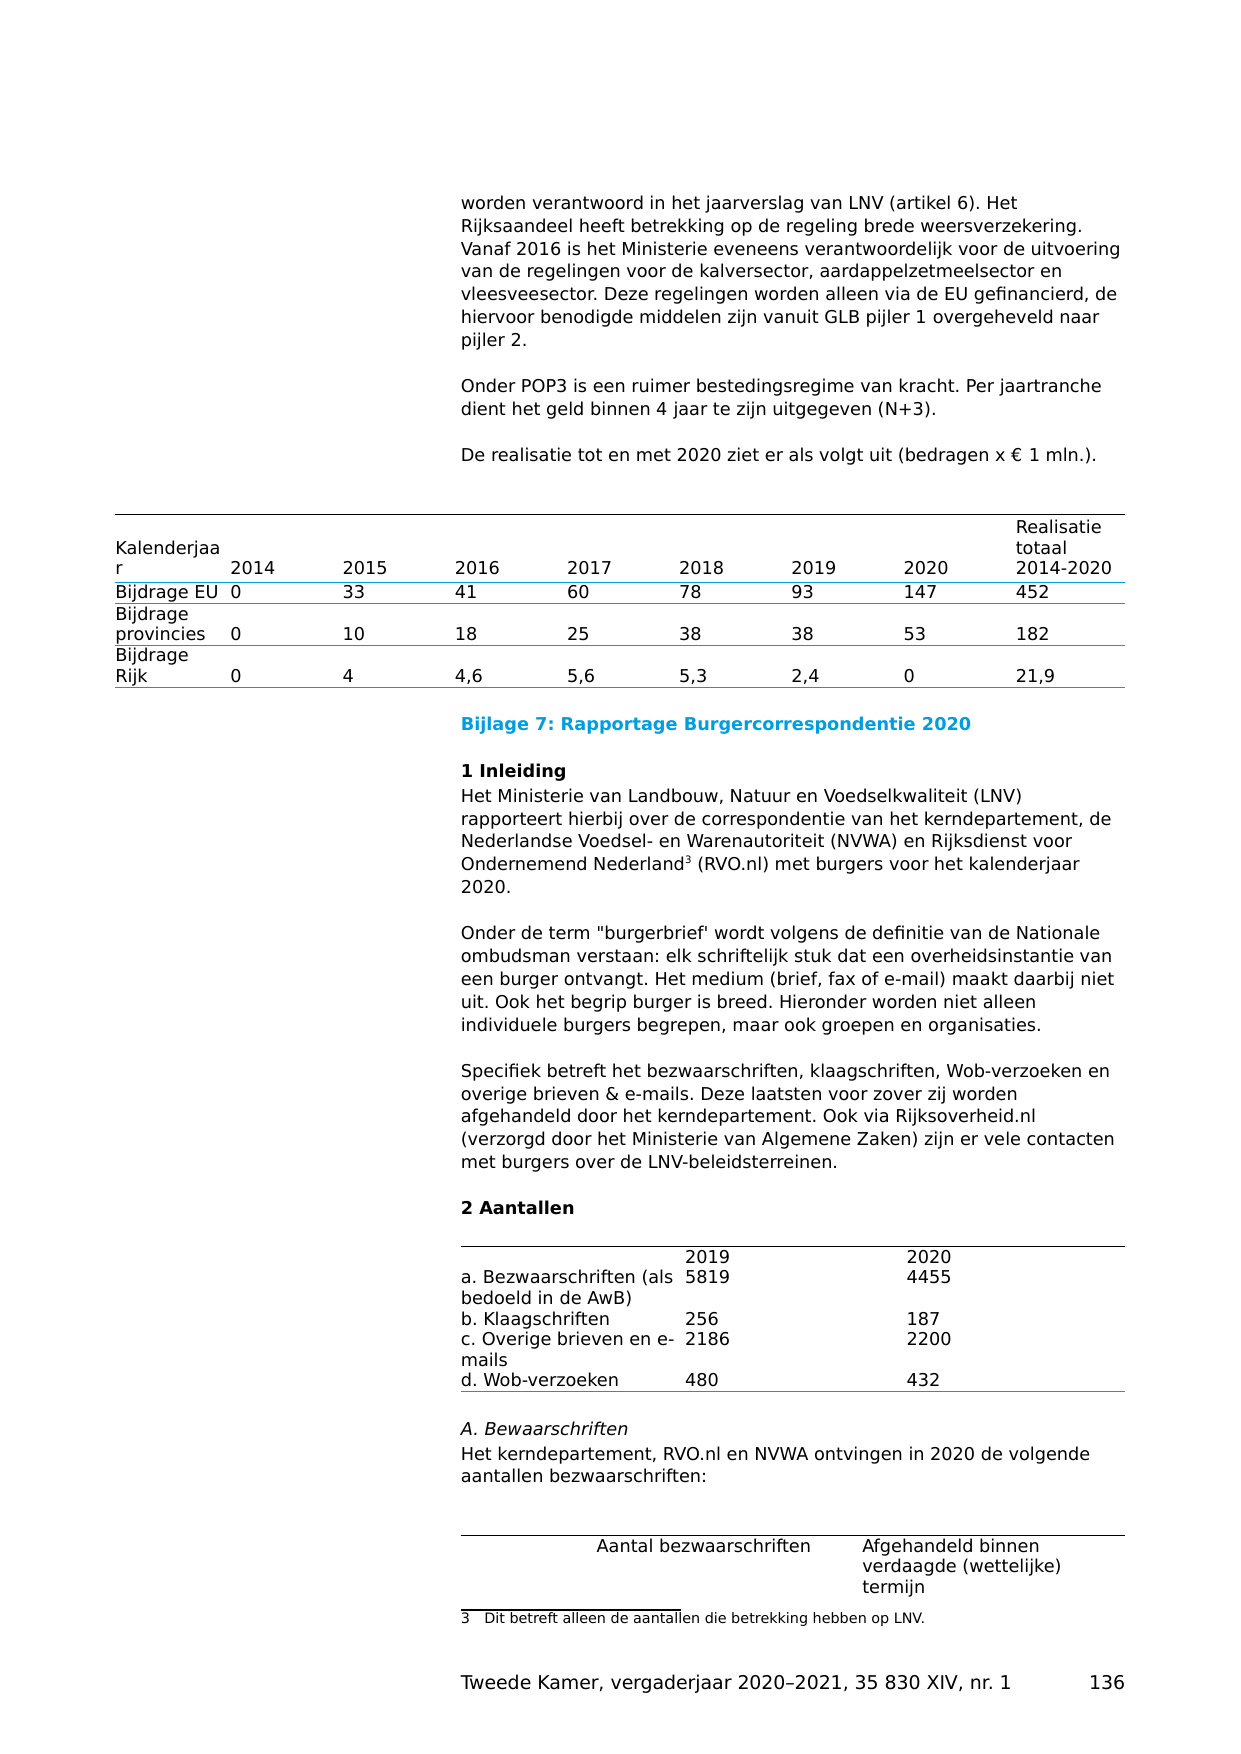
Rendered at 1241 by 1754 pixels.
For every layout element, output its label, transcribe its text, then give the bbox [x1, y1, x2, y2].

table_cell 78 [676, 583, 788, 603]
table_cell 187 [904, 1309, 1125, 1329]
table_cell 4 [340, 646, 452, 687]
table_cell 2200 [904, 1329, 1125, 1370]
table_cell 4,6 [452, 646, 564, 687]
table_cell 2016 [452, 515, 564, 582]
table_cell 182 [1013, 604, 1125, 645]
text De realisatie tot en met 2020 ziet er als volgt uit (bedragen x € 1 mln.). [461, 443, 1125, 466]
table_cell 2020 [900, 515, 1013, 582]
table_cell d. Wob-verzoeken [461, 1370, 682, 1391]
table_cell 2019 [682, 1247, 903, 1267]
text 1 Inleiding [461, 759, 1125, 782]
text Onder de term "burgerbrief' wordt volgens de definitie van de Nationale ombudsman verstaan: elk schriftelijk stuk dat een overheidsinstantie van een burger ontvangt. Het medium (brief, fax of e-mail) maakt daarbij niet uit. Ook het begrip burger is breed. Hieronder worden niet alleen individuele burgers begrepen, maar ook groepen en organisaties. [461, 921, 1125, 1036]
text Het kerndepartement, RVO.nl en NVWA ontvingen in 2020 de volgende aantallen bezwaarschriften: [461, 1442, 1125, 1487]
text __Dit betreft alleen de aantallen die betrekking hebben op LNV. [461, 1610, 1125, 1627]
table_cell 2019 [788, 515, 900, 582]
table_cell 4455 [904, 1267, 1125, 1308]
table_cell 25 [564, 604, 676, 645]
table_cell 2,4 [788, 646, 900, 687]
text A. Bewaarschriften [461, 1417, 1125, 1439]
table_cell Aantal bezwaarschriften [594, 1536, 859, 1598]
table_header Bezwaarschriften [461, 1510, 1125, 1535]
table_cell b. Klaagschriften [461, 1309, 682, 1329]
table_cell Kalenderjaar [115, 515, 227, 582]
text worden verantwoord in het jaarverslag van LNV (artikel 6). Het Rijksaandeel heeft betrekking op de regeling brede weersverzekering. Vanaf 2016 is het Ministerie eveneens verantwoordelijk voor de uitvoering van de regelingen voor de kalversector, aardappelzetmeelsector en vleesveesector. Deze regelingen worden alleen via de EU gefinancierd, de hiervoor benodigde middelen zijn vanuit GLB pijler 1 overgeheveld naar pijler 2. [461, 191, 1125, 351]
table_cell 38 [676, 604, 788, 645]
table_header Tabel 4 [115, 489, 1125, 514]
table_cell 2020 [904, 1247, 1125, 1267]
table_cell [461, 1247, 682, 1267]
table_cell c. Overige brieven en e-mails [461, 1329, 682, 1370]
table_cell Realisatie totaal 2014-2020 [1013, 515, 1125, 582]
table_cell 5,6 [564, 646, 676, 687]
table_cell 0 [227, 604, 339, 645]
table_cell 60 [564, 583, 676, 603]
text Specifiek betreft het bezwaarschriften, klaagschriften, Wob-verzoeken en overige brieven & e-mails. Deze laatsten voor zover zij worden afgehandeld door het kerndepartement. Ook via Rijksoverheid.nl (verzorgd door het Ministerie van Algemene Zaken) zijn er vele contacten met burgers over de LNV-beleidsterreinen. [461, 1059, 1125, 1173]
table_cell 38 [788, 604, 900, 645]
table_cell 2186 [682, 1329, 903, 1370]
table_cell 452 [1013, 583, 1125, 603]
table_cell 2015 [340, 515, 452, 582]
table_cell 93 [788, 583, 900, 603]
table_cell Bijdrage provincies [115, 604, 227, 645]
table_cell 432 [904, 1370, 1125, 1391]
title Bijlage 7: Rapportage Burgercorrespondentie 2020 [461, 712, 1125, 735]
table_header Categorie [461, 1221, 1125, 1246]
table_cell 2018 [676, 515, 788, 582]
table_cell Bijdrage Rijk [115, 646, 227, 687]
table_cell 33 [340, 583, 452, 603]
table_cell 21,9 [1013, 646, 1125, 687]
table_cell 18 [452, 604, 564, 645]
table_cell 0 [227, 646, 339, 687]
table_cell 10 [340, 604, 452, 645]
table_cell 53 [900, 604, 1013, 645]
table_cell 256 [682, 1309, 903, 1329]
text Onder POP3 is een ruimer bestedingsregime van kracht. Per jaartranche dient het geld binnen 4 jaar te zijn uitgegeven (N+3). [461, 374, 1125, 420]
table_cell 147 [900, 583, 1013, 603]
table_cell [461, 1536, 593, 1598]
table_cell 2014 [227, 515, 339, 582]
table_cell 480 [682, 1370, 903, 1391]
table_cell Bijdrage EU [115, 583, 227, 603]
table_cell a. Bezwaarschriften (als bedoeld in de AwB) [461, 1267, 682, 1308]
text Het Ministerie van Landbouw, Natuur en Voedselkwaliteit (LNV) rapporteert hierbij over de correspondentie van het kerndepartement, de Nederlandse Voedsel- en Warenautoriteit (NVWA) en Rijksdienst voor Ondernemend Nederland (RVO.nl) met burgers voor het kalenderjaar 2020. [461, 784, 1125, 898]
table_cell Afgehandeld binnen verdaagde (wettelijke) termijn [859, 1536, 1125, 1598]
table_cell 2017 [564, 515, 676, 582]
text 2 Aantallen [461, 1196, 1125, 1219]
table_cell 5,3 [676, 646, 788, 687]
table_cell 0 [227, 583, 339, 603]
table_cell 0 [900, 646, 1013, 687]
table_cell 5819 [682, 1267, 903, 1308]
table_cell 41 [452, 583, 564, 603]
